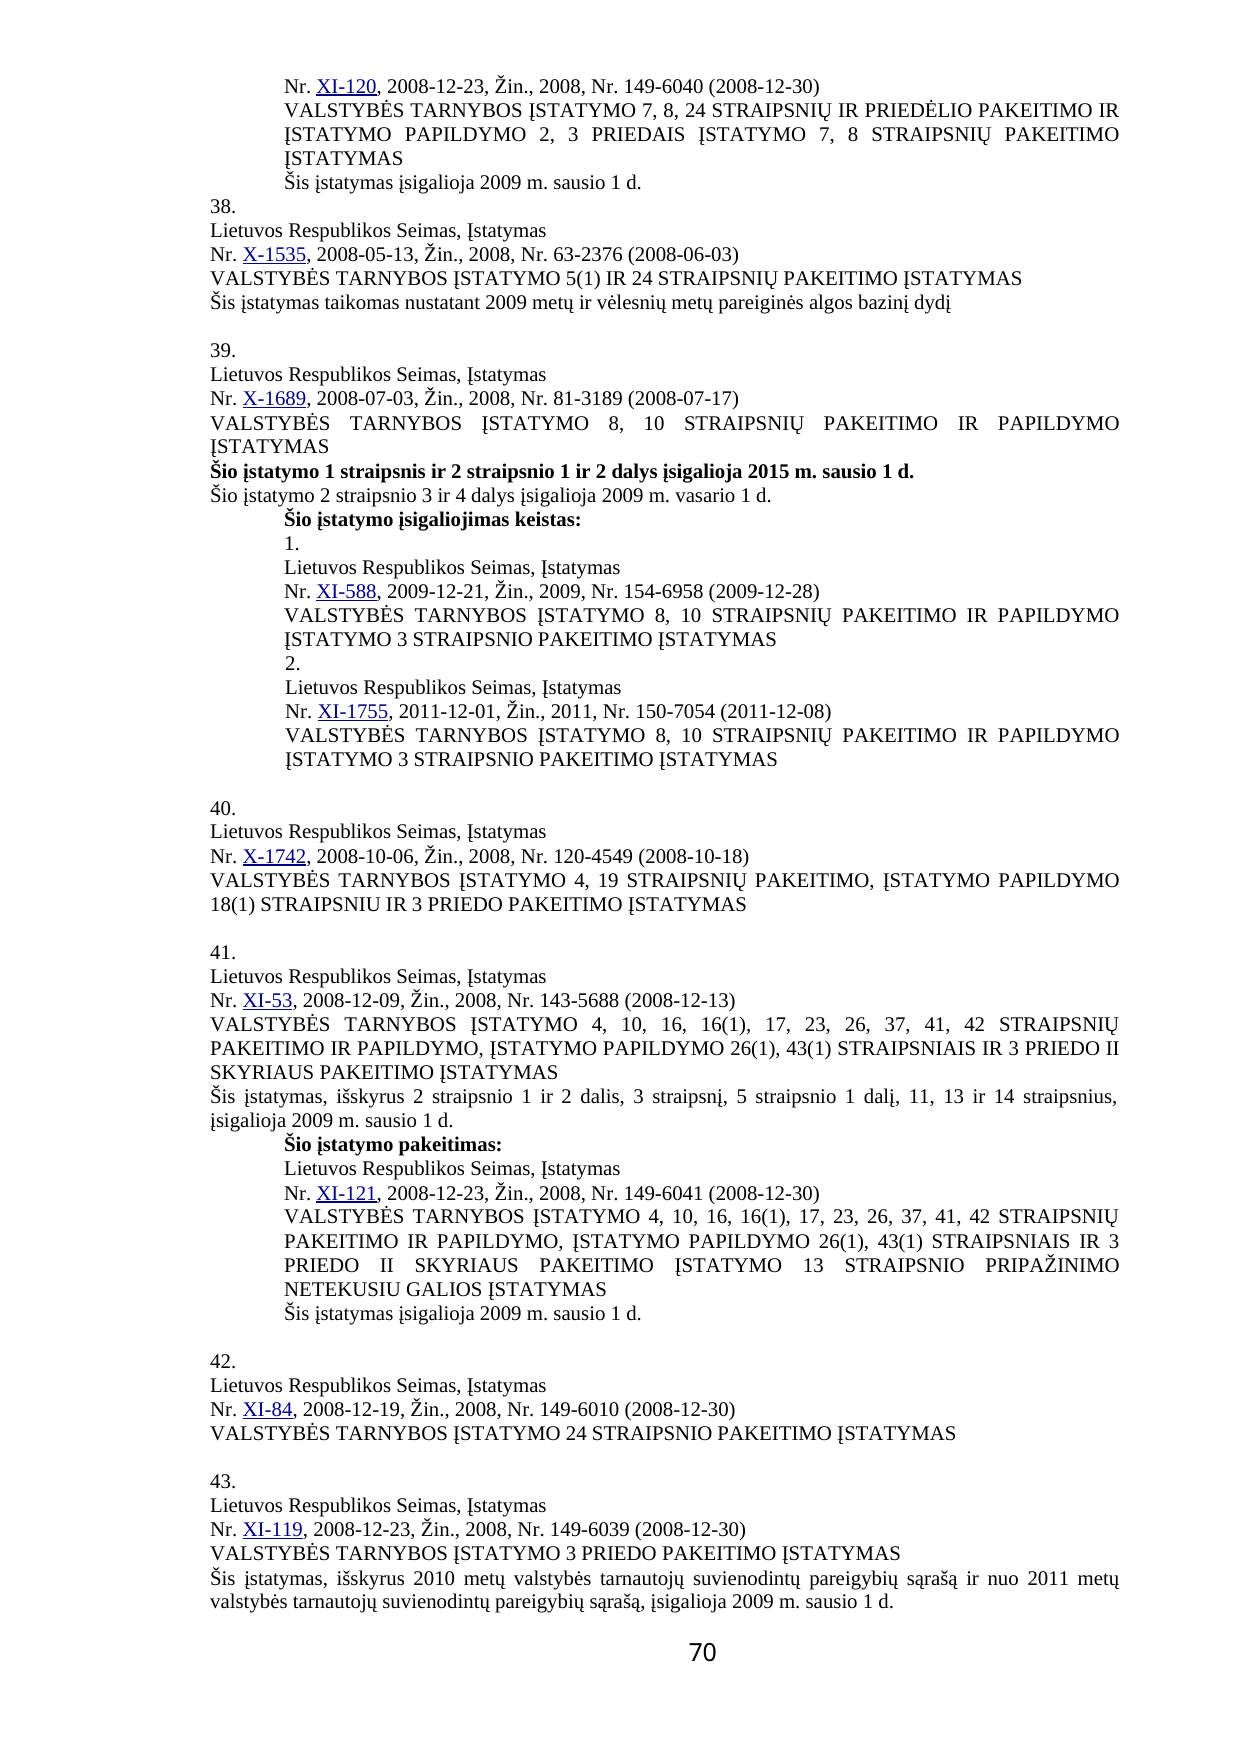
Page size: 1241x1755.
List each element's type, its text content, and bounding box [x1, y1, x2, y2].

text VALSTYBĖS TARNYBOS ĮSTATYMO 7, 8, 24 STRAIPSNIŲ IR PRIEDĖLIO PAKEITIMO IR ĮSTATYMO PAPILDYMO 2, 3 PRIEDAIS ĮSTATYMO 7, 8 STRAIPSNIŲ PAKEITIMO ĮSTATYMAS [284, 98, 1120, 170]
text Šis įstatymas, išskyrus 2 straipsnio 1 ir 2 dalis, 3 straipsnį, 5 straipsnio 1 dalį, 11, 13 ir 14 straipsnius, įsigalioja 2009 m. sausio 1 d. [210, 1084, 1120, 1132]
text VALSTYBĖS TARNYBOS ĮSTATYMO 5(1) IR 24 STRAIPSNIŲ PAKEITIMO ĮSTATYMAS [210, 266, 1120, 290]
text Lietuvos Respublikos Seimas, Įstatymas [210, 964, 1120, 988]
text Šis įstatymas įsigalioja 2009 m. sausio 1 d. [210, 1301, 1120, 1325]
text Lietuvos Respublikos Seimas, Įstatymas [210, 819, 1120, 843]
text Lietuvos Respublikos Seimas, Įstatymas [210, 1493, 1120, 1517]
text Nr. X-1535, 2008-05-13, Žin., 2008, Nr. 63-2376 (2008-06-03) [210, 242, 1120, 266]
text 2. [285, 651, 1120, 675]
text Nr. XI-588, 2009-12-21, Žin., 2009, Nr. 154-6958 (2009-12-28) [210, 579, 1120, 603]
text Nr. XI-1755, 2011-12-01, Žin., 2011, Nr. 150-7054 (2011-12-08) [285, 699, 1120, 723]
text Lietuvos Respublikos Seimas, Įstatymas [210, 1156, 1120, 1180]
text Šis įstatymas, išskyrus 2010 metų valstybės tarnautojų suvienodintų pareigybių sąrašą ir nuo 2011 metų valstybės tarnautojų suvienodintų pareigybių sąrašą, įsigalioja 2009 m. sausio 1 d. [210, 1565, 1120, 1613]
text Nr. XI-121, 2008-12-23, Žin., 2008, Nr. 149-6041 (2008-12-30) [210, 1180, 1120, 1204]
text Lietuvos Respublikos Seimas, Įstatymas [210, 555, 1120, 579]
text Nr. XI-120, 2008-12-23, Žin., 2008, Nr. 149-6040 (2008-12-30) [210, 73, 1120, 98]
text Šio įstatymo 1 straipsnis ir 2 straipsnio 1 ir 2 dalys įsigalioja 2015 m. sausio 1 d. [210, 458, 1126, 483]
text VALSTYBĖS TARNYBOS ĮSTATYMO 8, 10 STRAIPSNIŲ PAKEITIMO IR PAPILDYMO ĮSTATYMO 3 STRAIPSNIO PAKEITIMO ĮSTATYMAS [284, 603, 1120, 651]
text VALSTYBĖS TARNYBOS ĮSTATYMO 24 STRAIPSNIO PAKEITIMO ĮSTATYMAS [210, 1421, 1120, 1445]
text Lietuvos Respublikos Seimas, Įstatymas [210, 362, 1120, 386]
text 1. [210, 531, 1120, 555]
text VALSTYBĖS TARNYBOS ĮSTATYMO 4, 10, 16, 16(1), 17, 23, 26, 37, 41, 42 STRAIPSNIŲ PAKEITIMO IR PAPILDYMO, ĮSTATYMO PAPILDYMO 26(1), 43(1) STRAIPSNIAIS IR 3 PRIEDO II SKYRIAUS PAKEITIMO ĮSTATYMAS [210, 1012, 1120, 1084]
text Šio įstatymo 2 straipsnio 3 ir 4 dalys įsigalioja 2009 m. vasario 1 d. [210, 483, 1126, 507]
text Šis įstatymas įsigalioja 2009 m. sausio 1 d. [210, 170, 1120, 194]
text Lietuvos Respublikos Seimas, Įstatymas [210, 218, 1120, 242]
text 40. [210, 795, 1120, 819]
text Šio įstatymo pakeitimas: [210, 1132, 1120, 1156]
text Nr. XI-119, 2008-12-23, Žin., 2008, Nr. 149-6039 (2008-12-30) [210, 1517, 1120, 1541]
text 43. [210, 1469, 1120, 1493]
text Nr. XI-84, 2008-12-19, Žin., 2008, Nr. 149-6010 (2008-12-30) [210, 1397, 1120, 1421]
text 42. [210, 1349, 1120, 1373]
text VALSTYBĖS TARNYBOS ĮSTATYMO 8, 10 STRAIPSNIŲ PAKEITIMO IR PAPILDYMO ĮSTATYMAS [210, 410, 1120, 458]
text Šio įstatymo įsigaliojimas keistas: [210, 507, 1120, 531]
text VALSTYBĖS TARNYBOS ĮSTATYMO 3 PRIEDO PAKEITIMO ĮSTATYMAS [210, 1541, 1120, 1565]
text Nr. XI-53, 2008-12-09, Žin., 2008, Nr. 143-5688 (2008-12-13) [210, 988, 1120, 1012]
text Nr. X-1689, 2008-07-03, Žin., 2008, Nr. 81-3189 (2008-07-17) [210, 386, 1120, 410]
text Šis įstatymas taikomas nustatant 2009 metų ir vėlesnių metų pareiginės algos bazinį dydį [210, 290, 1120, 314]
text Nr. X-1742, 2008-10-06, Žin., 2008, Nr. 120-4549 (2008-10-18) [210, 843, 1120, 868]
text 38. [210, 194, 1120, 218]
text Lietuvos Respublikos Seimas, Įstatymas [210, 1373, 1120, 1397]
text VALSTYBĖS TARNYBOS ĮSTATYMO 4, 10, 16, 16(1), 17, 23, 26, 37, 41, 42 STRAIPSNIŲ PAKEITIMO IR PAPILDYMO, ĮSTATYMO PAPILDYMO 26(1), 43(1) STRAIPSNIAIS IR 3 PRIEDO II SKYRIAUS PAKEITIMO ĮSTATYMO 13 STRAIPSNIO PRIPAŽINIMO NETEKUSIU GALIOS ĮSTATYMAS [284, 1204, 1120, 1301]
text Lietuvos Respublikos Seimas, Įstatymas [285, 675, 1120, 699]
text 41. [210, 940, 1120, 964]
text VALSTYBĖS TARNYBOS ĮSTATYMO 4, 19 STRAIPSNIŲ PAKEITIMO, ĮSTATYMO PAPILDYMO 18(1) STRAIPSNIU IR 3 PRIEDO PAKEITIMO ĮSTATYMAS [210, 868, 1120, 916]
text VALSTYBĖS TARNYBOS ĮSTATYMO 8, 10 STRAIPSNIŲ PAKEITIMO IR PAPILDYMO ĮSTATYMO 3 STRAIPSNIO PAKEITIMO ĮSTATYMAS [285, 723, 1120, 771]
text 39. [210, 338, 1120, 362]
